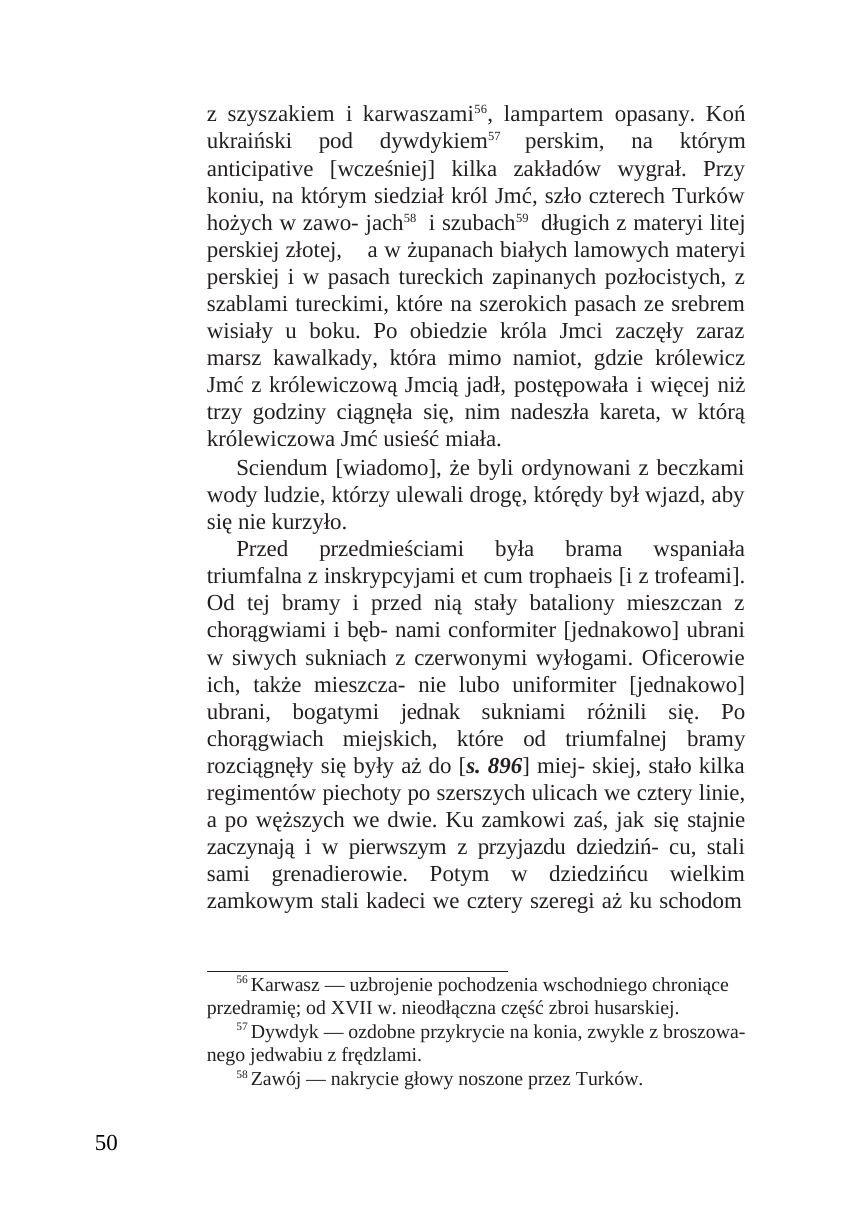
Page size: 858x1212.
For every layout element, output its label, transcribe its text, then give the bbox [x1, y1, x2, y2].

text Przed przedmieściami była brama wspaniała triumfalna z inskrypcyjami et cum trophaeis [i z trofeami]. Od tej bramy i przed nią stały bataliony mieszczan z chorągwiami i bęb- nami conformiter [jednakowo] ubrani w siwych sukniach z czerwonymi wyłogami. Oficerowie ich, także mieszcza- nie lubo uniformiter [jednakowo] ubrani, bogatymi jednak sukniami różnili się. Po chorągwiach miejskich, które od triumfalnej bramy rozciągnęły się były aż do [s. 896] miej- skiej, stało kilka regimentów piechoty po szerszych ulicach we cztery linie, a po węższych we dwie. Ku zamkowi zaś, jak się stajnie zaczynają i w pierwszym z przyjazdu dziedziń- cu, stali sami grenadierowie. Potym w dziedzińcu wielkim zamkowym stali kadeci we cztery szeregi aż ku schodom [207, 535, 745, 914]
text z szyszakiem i karwaszami56, lampartem opasany. Koń ukraiński pod dywdykiem57 perskim, na którym anticipative [wcześniej] kilka zakładów wygrał. Przy koniu, na którym siedział król Jmć, szło czterech Turków hożych w zawo- jach58 i szubach59 długich z materyi litej perskiej złotej, a w żupanach białych lamowych materyi perskiej i w pasach tureckich zapinanych pozłocistych, z szablami tureckimi, które na szerokich pasach ze srebrem wisiały u boku. Po obiedzie króla Jmci zaczęły zaraz marsz kawalkady, która mimo namiot, gdzie królewicz Jmć z królewiczową Jmcią jadł, postępowała i więcej niż trzy godziny ciągnęła się, nim nadeszła kareta, w którą królewiczowa Jmć usieść miała. [207, 101, 746, 452]
text 57 Dywdyk — ozdobne przykrycie na konia, zwykle z broszowa- [236, 1019, 807, 1042]
text Sciendum [wiadomo], że byli ordynowani z beczkami wody ludzie, którzy ulewali drogę, którędy był wjazd, aby się nie kurzyło. [207, 454, 745, 534]
text 56 Karwasz — uzbrojenie pochodzenia wschodniego chroniące przedramię; od XVII w. nieodłączna część zbroi husarskiej. [207, 967, 807, 1019]
text nego jedwabiu z frędzlami. [207, 1043, 807, 1066]
text 58 Zawój — nakrycie głowy noszone przez Turków. [236, 1067, 807, 1090]
